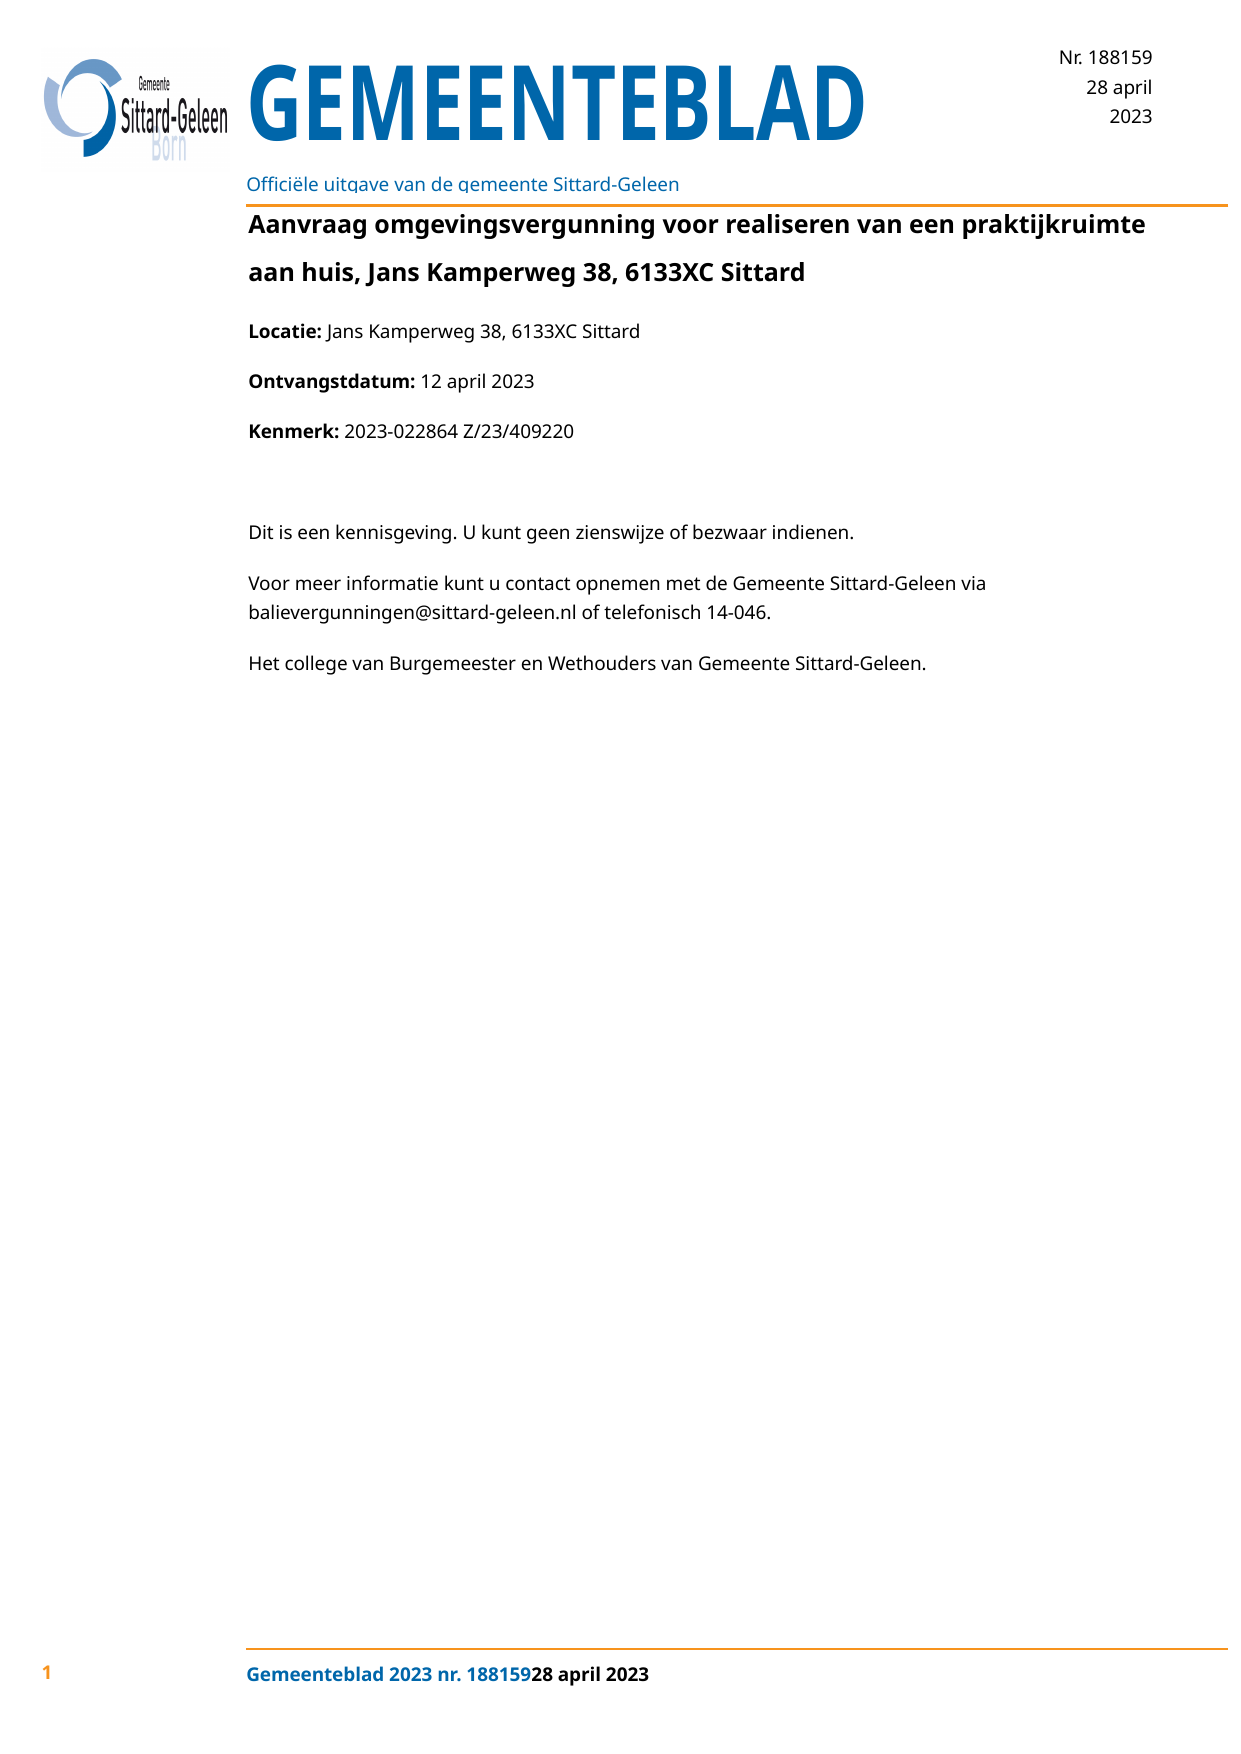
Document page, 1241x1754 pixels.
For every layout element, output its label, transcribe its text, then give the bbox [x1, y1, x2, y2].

text Het college van Burgemeester en Wethouders van Gemeente Sittard-Geleen. [248, 650, 1152, 676]
text Voor meer informatie kunt u contact opnemen met de Gemeente Sittard-Geleen via balievergunningen@sittard-geleen.nl of telefonisch 14-046. [248, 570, 1152, 625]
text Kenmerk: 2023-022864 Z/23/409220 [248, 419, 1152, 444]
text Locatie: Jans Kamperweg 38, 6133XC Sittard [248, 318, 1152, 344]
text Aanvraag omgevingsvergunning voor realiseren van een praktijkruimte aan huis, Jans Kamperweg 38, 6133XC Sittard [248, 207, 1152, 288]
picture [41, 47, 231, 172]
text Dit is een kennisgeving. U kunt geen zienswijze of bezwaar indienen. [248, 519, 1152, 545]
text Ontvangstdatum: 12 april 2023 [248, 368, 1152, 394]
